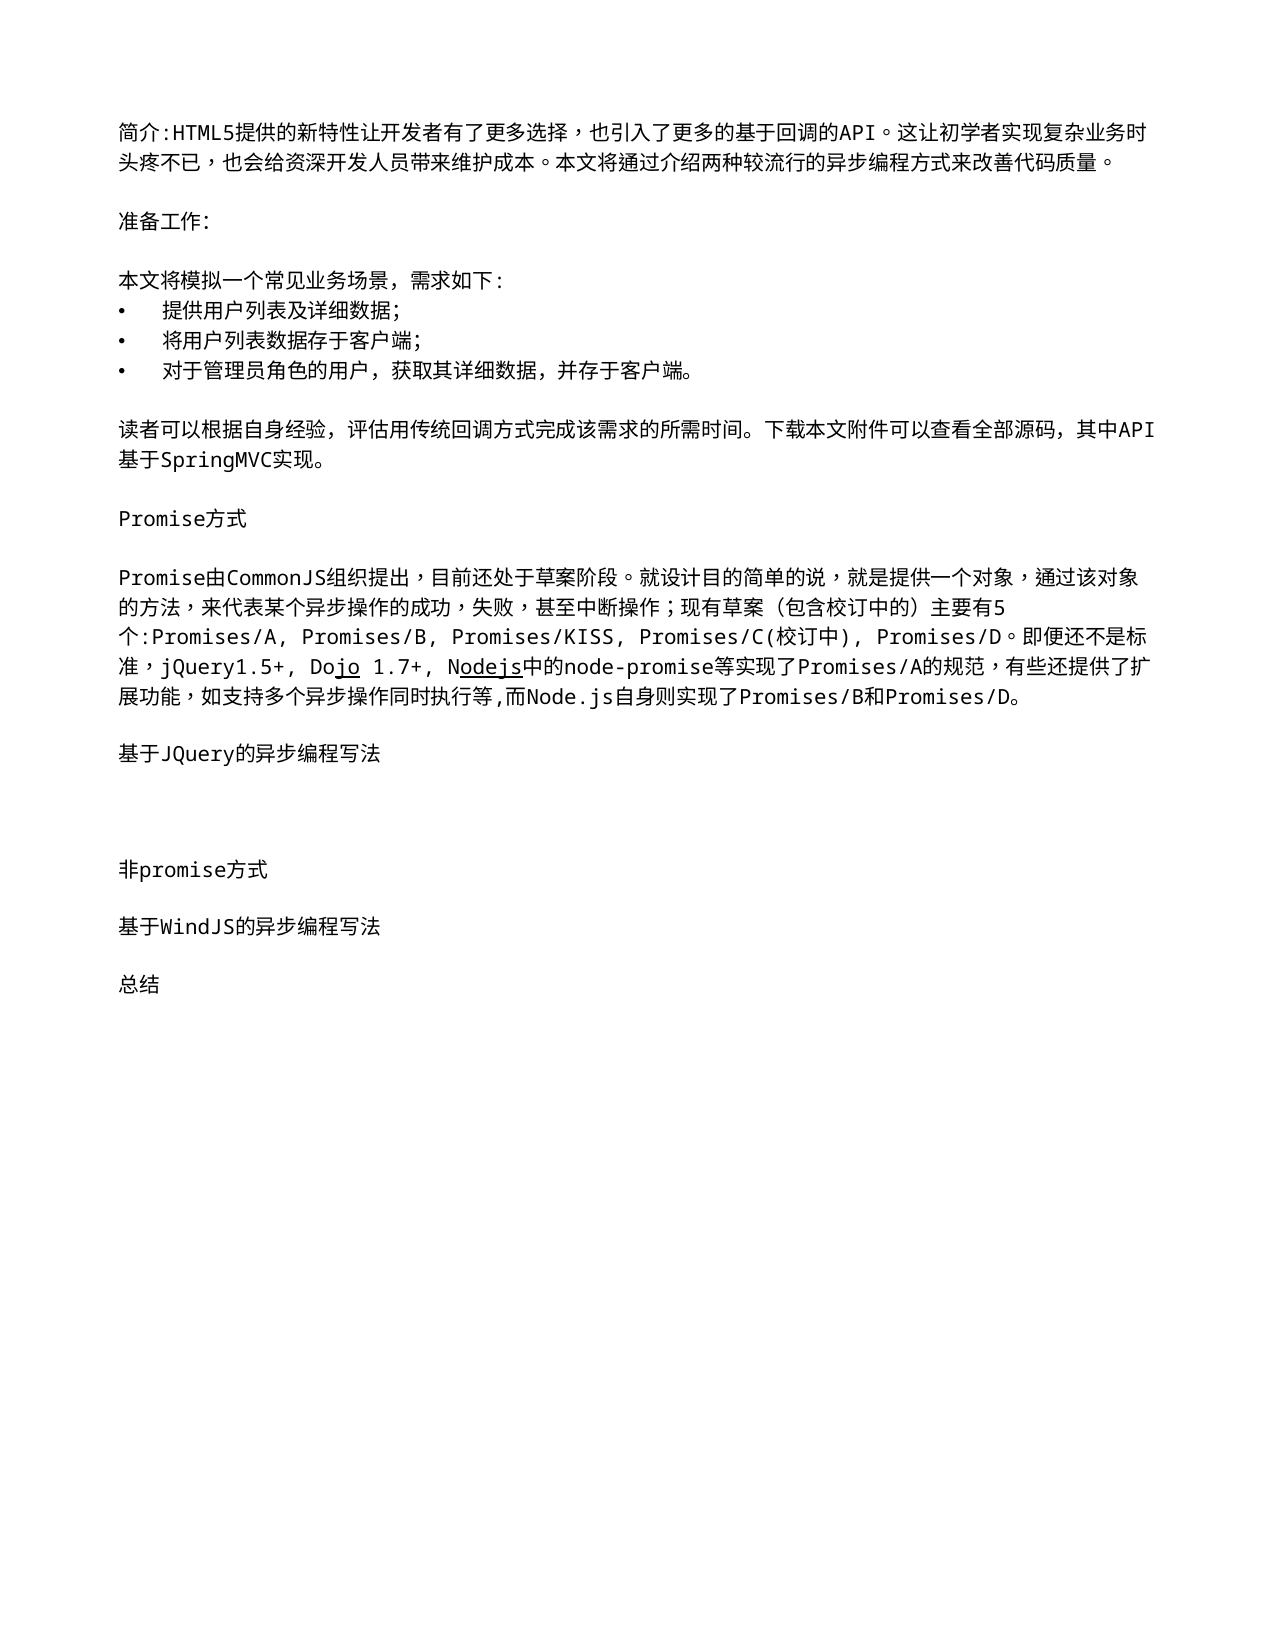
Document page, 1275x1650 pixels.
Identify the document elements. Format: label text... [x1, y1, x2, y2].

text 基于JQuery的异步编程写法 [118, 739, 1157, 768]
text 简介:HTML5提供的新特性让开发者有了更多选择，也引入了更多的基于回调的API。这让初学者实现复杂业务时头疼不已，也会给资深开发人员带来维护成本。本文将通过介绍两种较流行的异步编程方式来改善代码质量。 [118, 118, 1157, 177]
text 基于WindJS的异步编程写法 [118, 912, 1157, 940]
text 读者可以根据自身经验，评估用传统回调方式完成该需求的所需时间。下载本文附件可以查看全部源码，其中API基于SpringMVC实现。 [118, 413, 1157, 474]
text 准备工作： [118, 205, 1157, 236]
list 将用户列表数据存于客户端； [118, 324, 1157, 355]
text 总结 [118, 969, 1157, 999]
list 提供用户列表及详细数据； [118, 294, 1157, 324]
text 非promise方式 [118, 853, 1157, 883]
text Promise方式 [118, 502, 1157, 533]
text 本文将模拟一个常见业务场景，需求如下: [118, 264, 1157, 294]
text Promise由CommonJS组织提出，目前还处于草案阶段。就设计目的简单的说，就是提供一个对象，通过该对象的方法，来代表某个异步操作的成功，失败，甚至中断操作；现有草案（包含校订中的）主要有5个:Promises/A, Promises/B, Promises/KISS, Promises/C(校订中), Promises/D。即便还不是标准，jQuery1.5+, Dojo 1.7+, Nodejs中的node-promise等实现了Promises/A的规范，有些还提供了扩展功能，如支持多个异步操作同时执行等,而Node.js自身则实现了Promises/B和Promises/D。 [118, 561, 1157, 711]
list 对于管理员角色的用户，获取其详细数据，并存于客户端。 [118, 355, 1157, 385]
